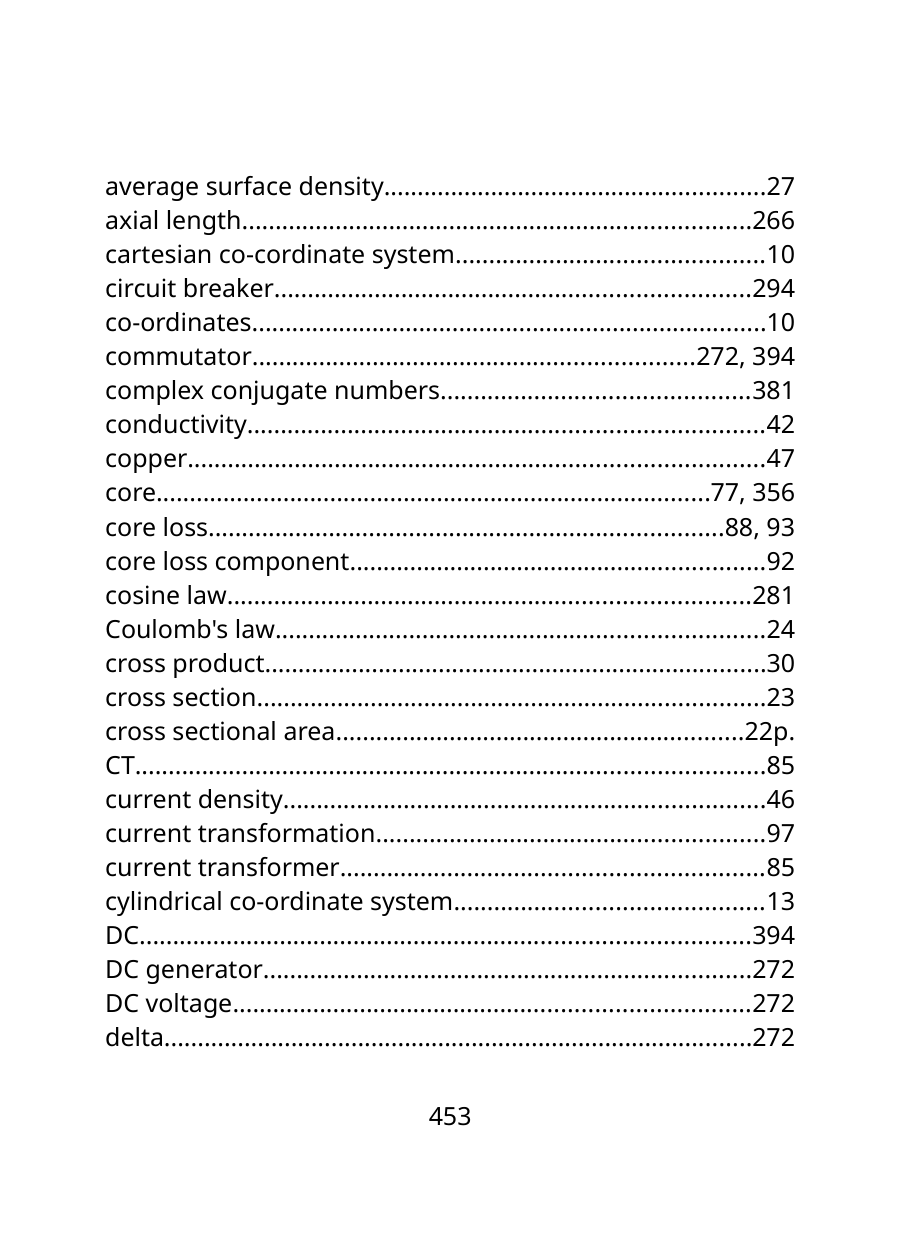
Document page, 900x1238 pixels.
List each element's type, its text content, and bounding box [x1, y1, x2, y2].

text core 77, 356 [105, 475, 795, 509]
text cross section 23 [105, 679, 795, 713]
text core loss 88, 93 [105, 509, 795, 543]
text current density 46 [105, 782, 795, 816]
text average surface density 27 [105, 168, 795, 203]
text DC generator 272 [105, 952, 795, 986]
text cross product 30 [105, 645, 795, 679]
text cosine law 281 [105, 577, 795, 611]
text cross sectional area 22p. [105, 713, 795, 748]
text co-ordinates 10 [105, 305, 795, 339]
text circuit breaker 294 [105, 271, 795, 305]
text current transformation 97 [105, 816, 795, 850]
text complex conjugate numbers 381 [105, 373, 795, 407]
text current transformer 85 [105, 850, 795, 884]
text cylindrical co-ordinate system 13 [105, 884, 795, 918]
text core loss component 92 [105, 543, 795, 577]
text commutator 272, 394 [105, 339, 795, 373]
text DC voltage 272 [105, 986, 795, 1020]
text copper 47 [105, 441, 795, 475]
text delta 272 [105, 1020, 795, 1054]
text Coulomb's law 24 [105, 611, 795, 645]
text DC 394 [105, 918, 795, 952]
text CT 85 [105, 748, 795, 782]
text conductivity 42 [105, 407, 795, 441]
text axial length 266 [105, 203, 795, 237]
text cartesian co-cordinate system 10 [105, 237, 795, 271]
